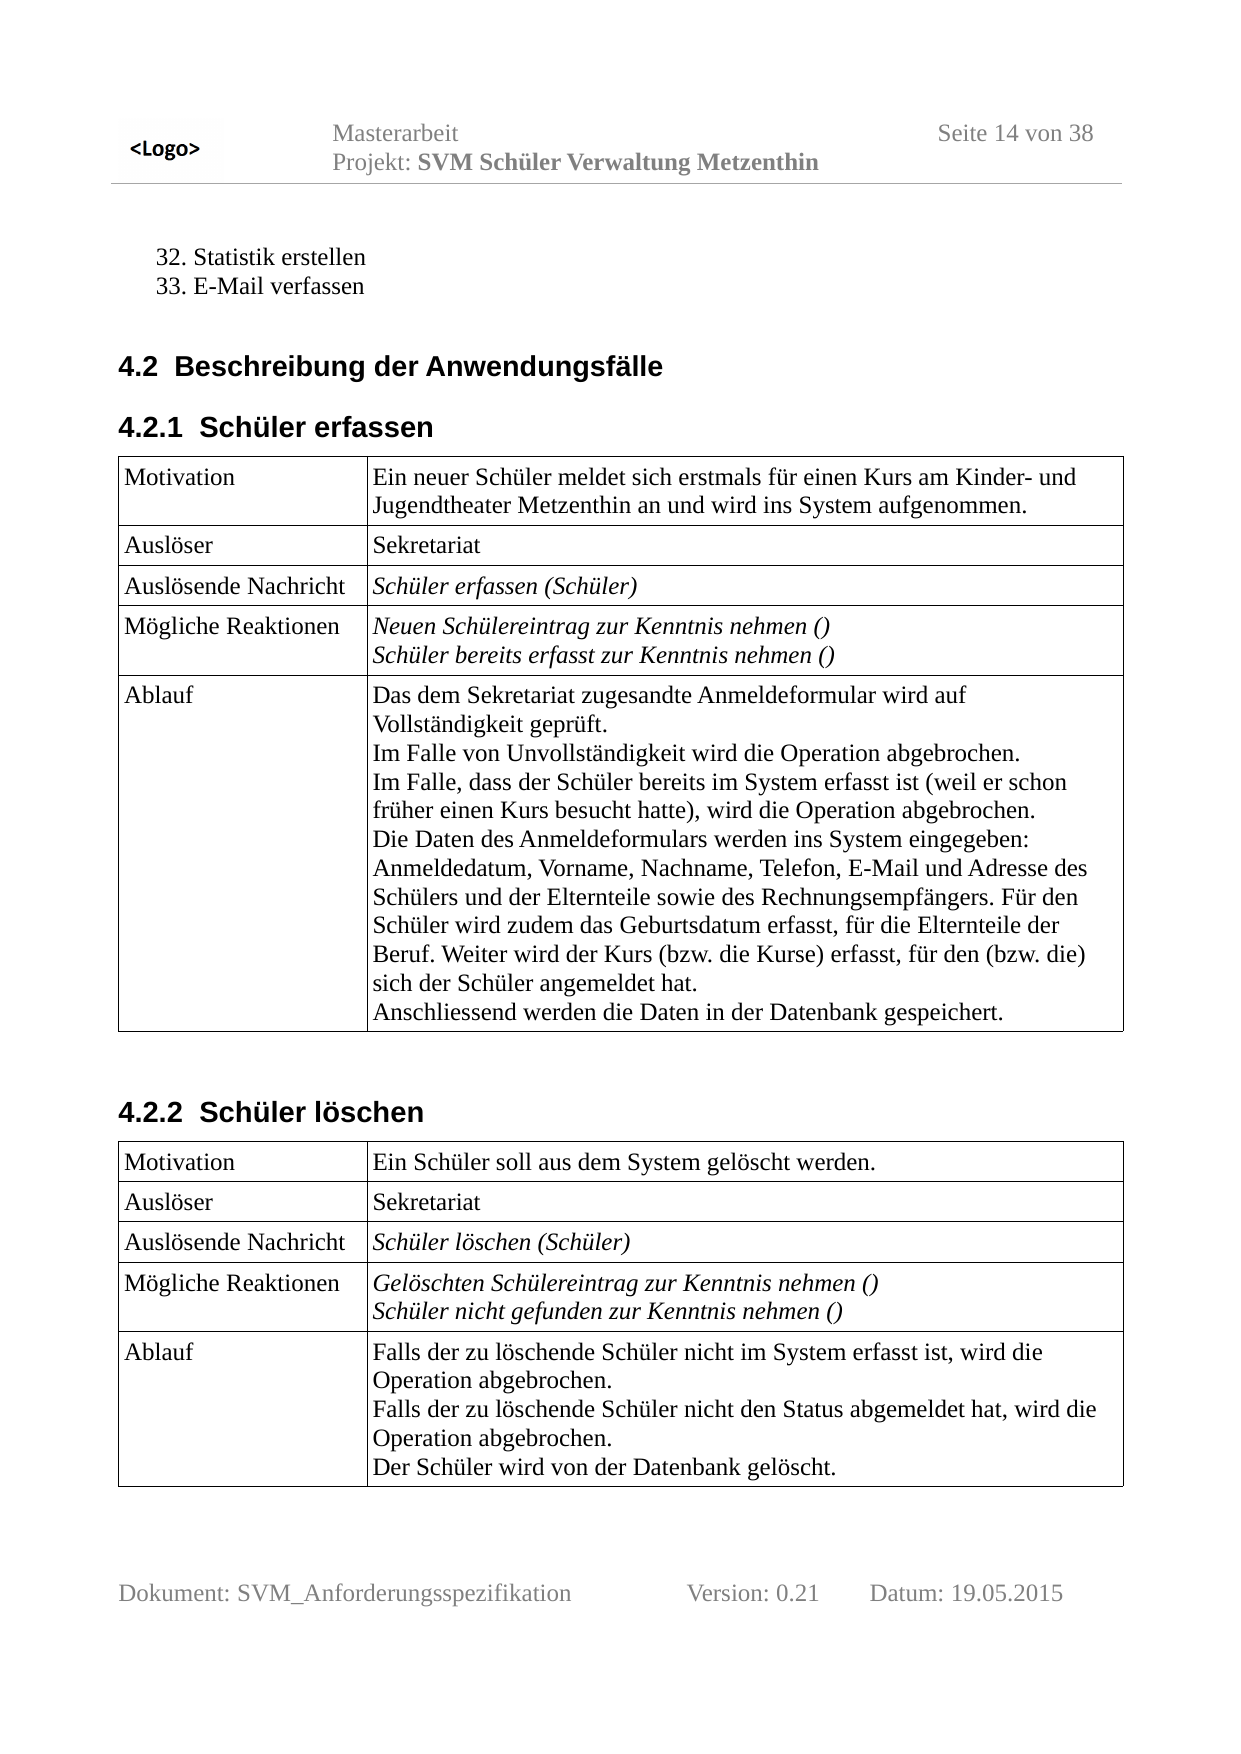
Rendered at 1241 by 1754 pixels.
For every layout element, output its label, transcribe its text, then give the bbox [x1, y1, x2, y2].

list Statistik erstellen [156, 242, 1122, 271]
table_cell Das dem Sekretariat zugesandte Anmeldeformular wird auf Vollständigkeit geprüft. Im Falle von Unvollständigkeit wird die Operation abgebrochen. Im Falle, dass der Schüler bereits im System erfasst ist (weil er schon früher einen Kurs besucht hatte), wird die Operation abgebrochen. Die Daten des Anmeldeformulars werden ins System eingegeben: Anmeldedatum, Vorname, Nachname, Telefon, E-Mail und Adresse des Schülers und der Elternteile sowie des Rechnungsempfängers. Für den Schüler wird zudem das Geburtsdatum erfasst, für die Elternteile der Beruf. Weiter wird der Kurs (bzw. die Kurse) erfasst, für den (bzw. die) sich der Schüler angemeldet hat. Anschliessend werden die Daten in der Datenbank gespeichert. [368, 676, 1123, 1031]
table_cell Schüler löschen (Schüler) [368, 1222, 1123, 1262]
list E-Mail verfassen [156, 271, 1122, 300]
table_cell Neuen Schülereintrag zur Kenntnis nehmen () Schüler bereits erfasst zur Kenntnis nehmen () [368, 606, 1123, 674]
table_header Motivation [119, 457, 367, 525]
table_cell Sekretariat [368, 1182, 1123, 1221]
table_cell Ablauf [119, 676, 367, 1031]
table_cell Auslöser [119, 526, 367, 565]
table_cell Auslöser [119, 1182, 367, 1221]
table_header Ein neuer Schüler meldet sich erstmals für einen Kurs am Kinder- und Jugendtheater Metzenthin an und wird ins System aufgenommen. [368, 457, 1123, 525]
table_cell Mögliche Reaktionen [119, 606, 367, 674]
subtitle Beschreibung der Anwendungsfälle [118, 349, 1122, 383]
table_cell Gelöschten Schülereintrag zur Kenntnis nehmen () Schüler nicht gefunden zur Kenntnis nehmen () [368, 1263, 1123, 1331]
table_cell Ablauf [119, 1332, 367, 1486]
table_header Ein Schüler soll aus dem System gelöscht werden. [368, 1142, 1123, 1181]
table_header Motivation [119, 1142, 367, 1181]
table_cell Mögliche Reaktionen [119, 1263, 367, 1331]
table_cell Falls der zu löschende Schüler nicht im System erfasst ist, wird die Operation abgebrochen. Falls der zu löschende Schüler nicht den Status abgemeldet hat, wird die Operation abgebrochen. Der Schüler wird von der Datenbank gelöscht. [368, 1332, 1123, 1486]
subtitle Schüler erfassen [118, 410, 1122, 443]
table_cell Sekretariat [368, 526, 1123, 565]
picture [118, 118, 224, 183]
table_cell Auslösende Nachricht [119, 566, 367, 605]
subtitle Schüler löschen [118, 1095, 1122, 1128]
table_cell Auslösende Nachricht [119, 1222, 367, 1262]
table_cell Schüler erfassen (Schüler) [368, 566, 1123, 605]
